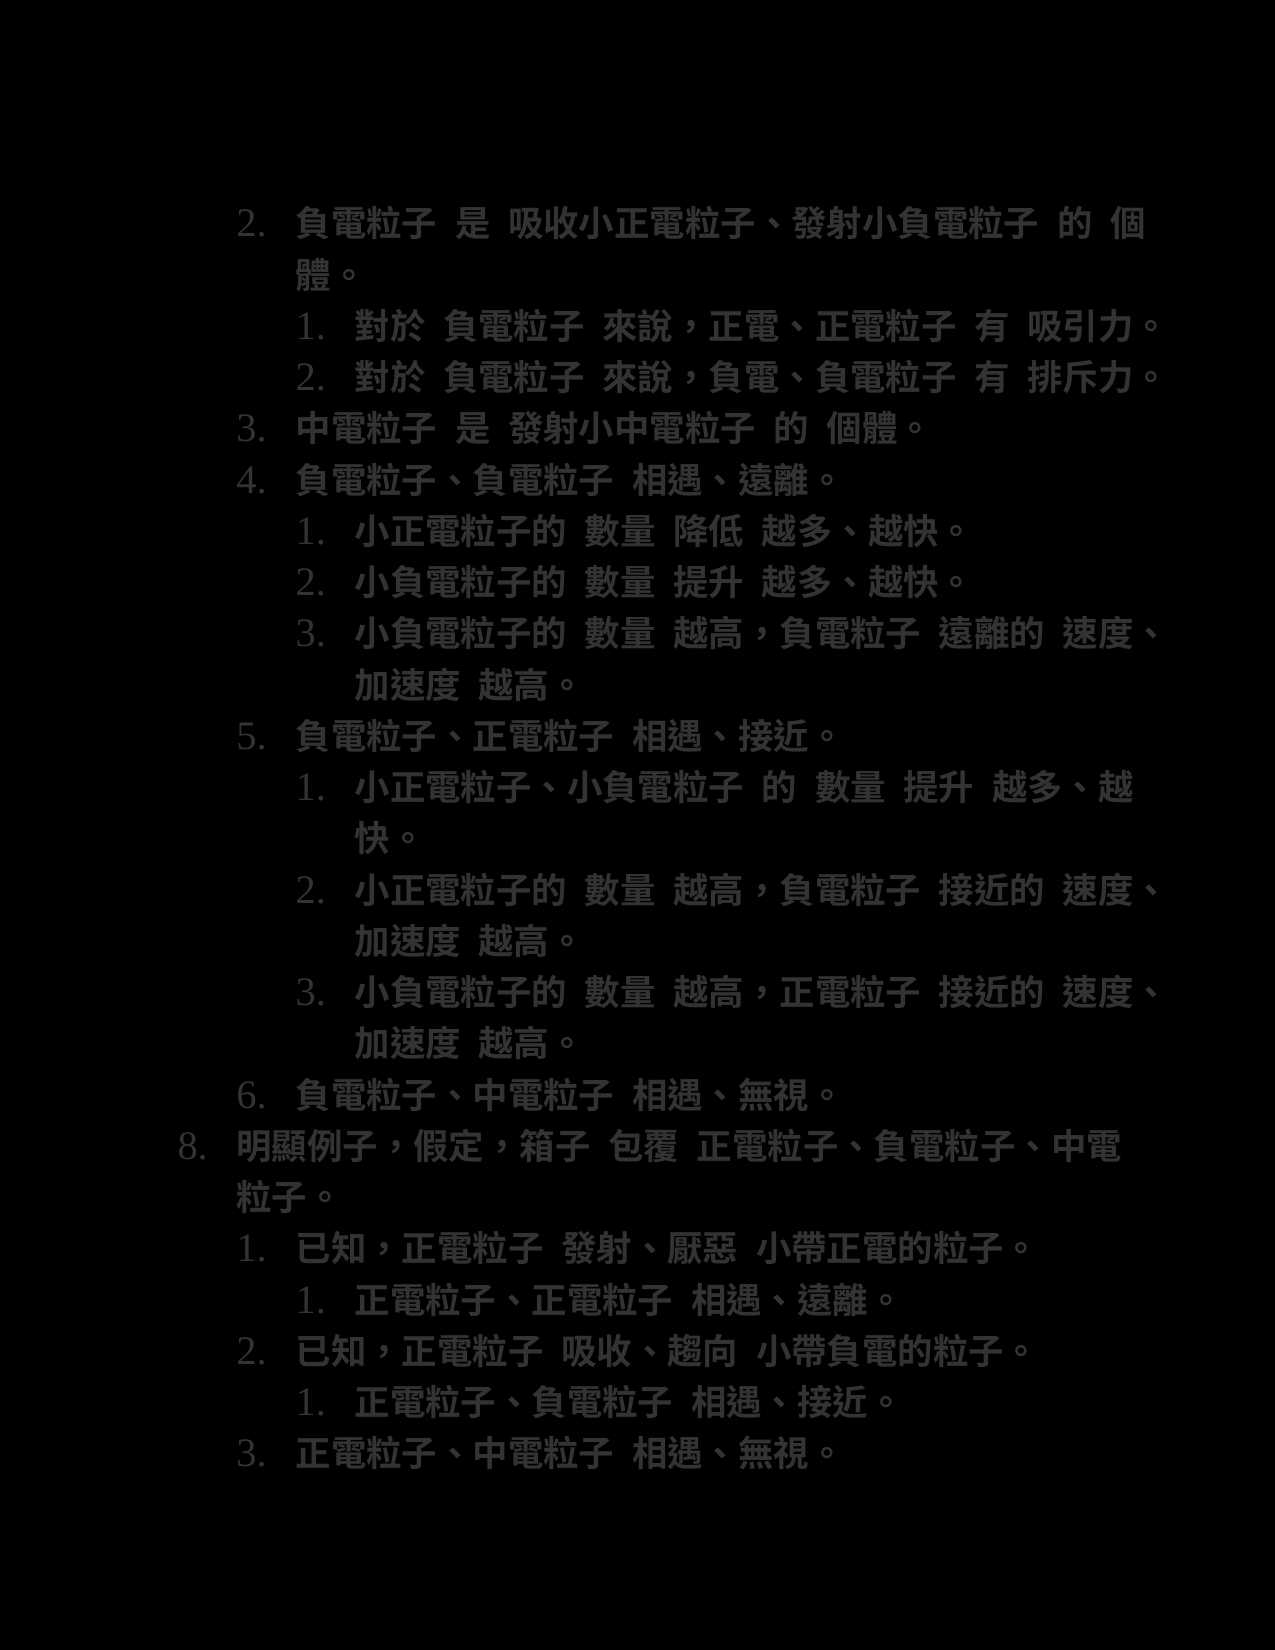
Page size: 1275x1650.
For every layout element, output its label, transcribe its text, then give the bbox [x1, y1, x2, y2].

list 小正電粒子、小負電粒子 的 數量 提升 越多、越快。 [295, 759, 1157, 862]
list 正電粒子、負電粒子 相遇、接近。 [295, 1374, 1157, 1426]
list 負電粒子 是 吸收小正電粒子、發射小負電粒子 的 個體。 [236, 196, 1157, 298]
list 已知，正電粒子 發射、厭惡 小帶正電的粒子。 [236, 1221, 1157, 1272]
list 負電粒子、正電粒子 相遇、接近。 [236, 708, 1157, 759]
list 小負電粒子的 數量 越高，正電粒子 接近的 速度、加速度 越高。 [295, 964, 1157, 1067]
list 負電粒子、負電粒子 相遇、遠離。 [236, 452, 1157, 503]
list 明顯例子，假定，箱子 包覆 正電粒子、負電粒子、中電粒子。 [177, 1118, 1157, 1221]
list 正電粒子、正電粒子 相遇、遠離。 [295, 1272, 1157, 1323]
list 對於 負電粒子 來說，負電、負電粒子 有 排斥力。 [295, 349, 1157, 401]
list 小負電粒子的 數量 提升 越多、越快。 [295, 554, 1157, 606]
list 對於 負電粒子 來說，正電、正電粒子 有 吸引力。 [295, 298, 1157, 349]
list 負電粒子、中電粒子 相遇、無視。 [236, 1067, 1157, 1118]
list 已知，正電粒子 吸收、趨向 小帶負電的粒子。 [236, 1323, 1157, 1374]
list 小負電粒子的 數量 越高，負電粒子 遠離的 速度、加速度 越高。 [295, 606, 1157, 708]
list 小正電粒子的 數量 降低 越多、越快。 [295, 503, 1157, 554]
list 小正電粒子的 數量 越高，負電粒子 接近的 速度、加速度 越高。 [295, 862, 1157, 964]
list 正電粒子、中電粒子 相遇、無視。 [236, 1426, 1157, 1477]
list 中電粒子 是 發射小中電粒子 的 個體。 [236, 401, 1157, 452]
